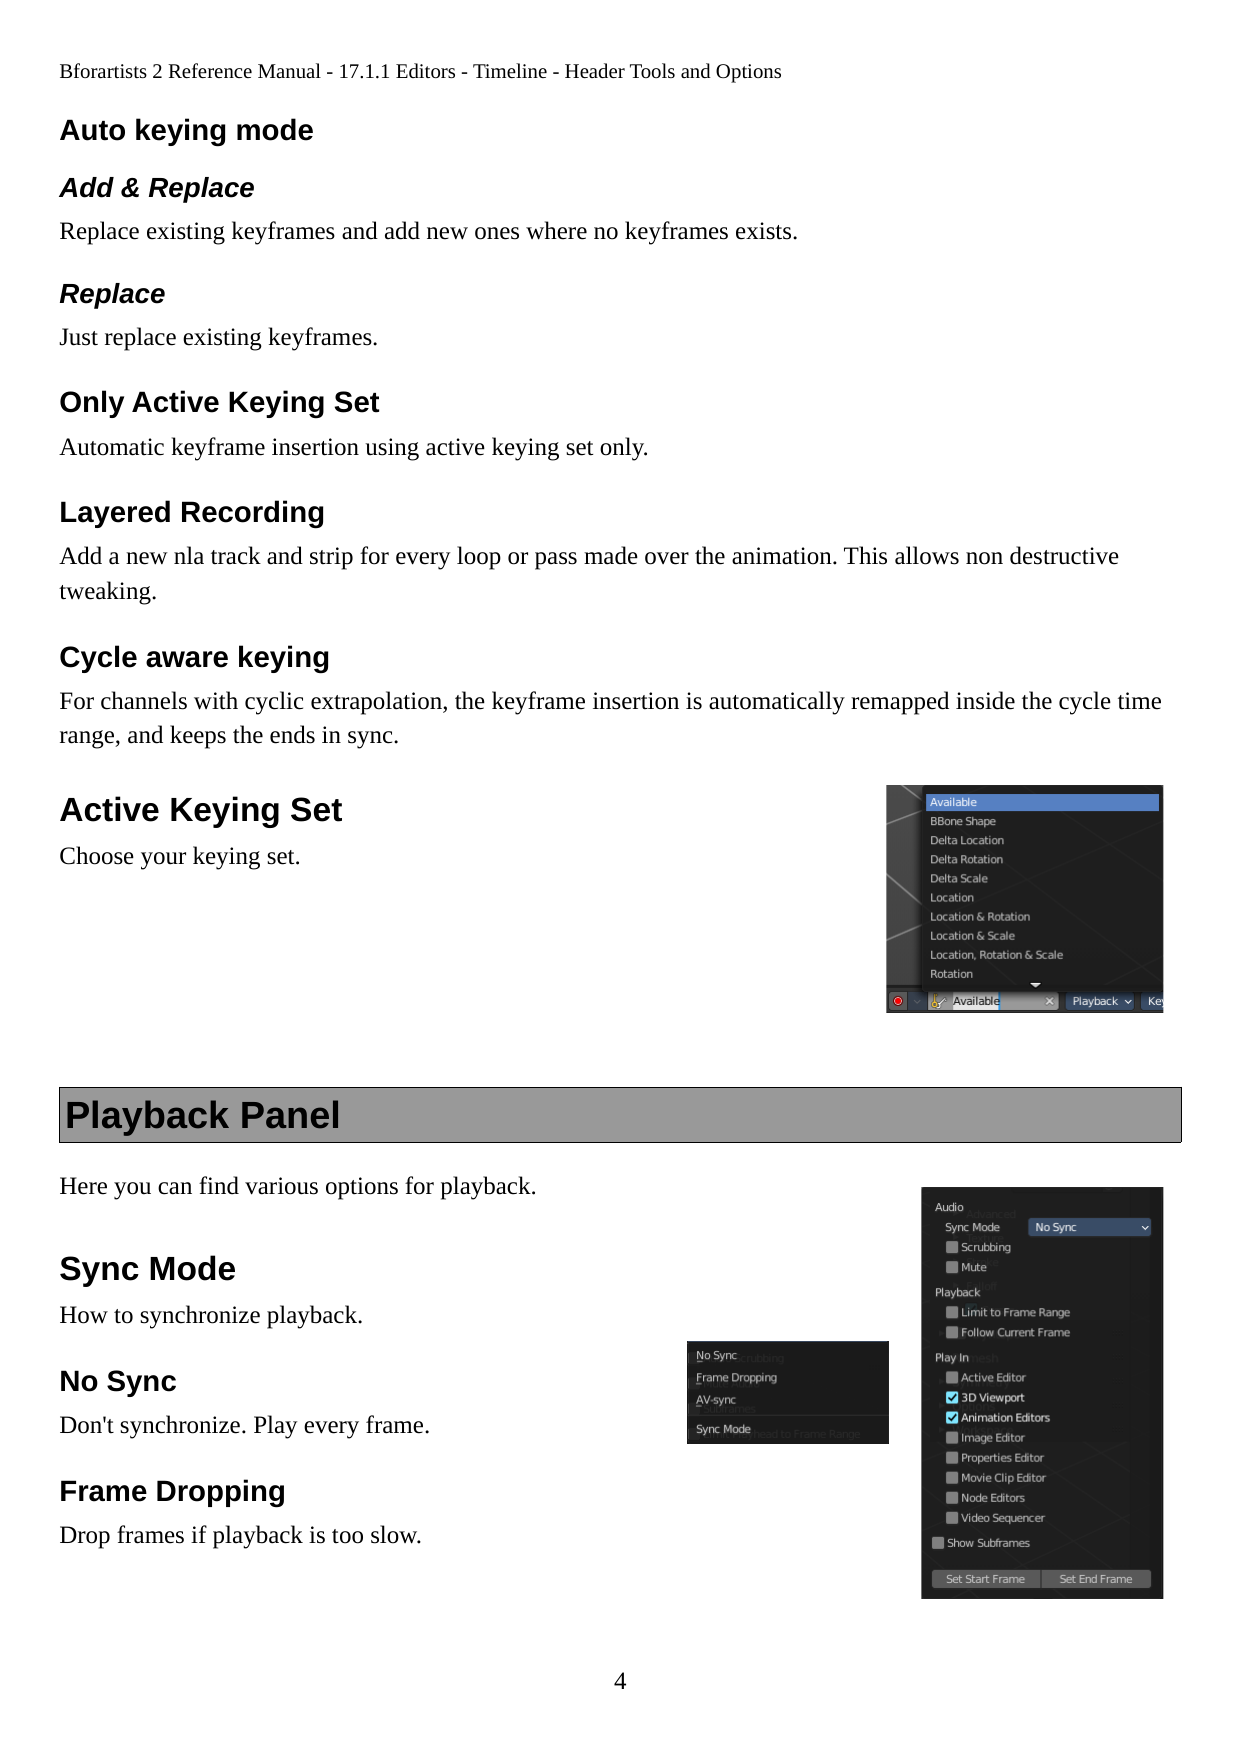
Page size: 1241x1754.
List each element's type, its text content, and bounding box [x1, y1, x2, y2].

text [889, 1410, 921, 1439]
subtitle Sync Mode [59, 1249, 921, 1288]
subtitle Active Keying Set [59, 790, 886, 829]
text Replace existing keyframes and add new ones where no keyframes exists. [59, 216, 1181, 244]
text Don't synchronize. Play every frame. [59, 1410, 687, 1439]
text How to synchronize playback. [59, 1300, 921, 1329]
text Drop frames if playback is too slow. [59, 1520, 921, 1549]
subtitle [1164, 1249, 1181, 1288]
subtitle Replace [59, 277, 1181, 309]
subtitle Auto keying mode [59, 113, 1181, 146]
text Add a new nla track and strip for every loop or pass made over the animation. This allows non destructive tweaking. [59, 541, 1181, 605]
subtitle [1164, 1364, 1181, 1398]
subtitle [1164, 1474, 1181, 1507]
text Choose your keying set. [59, 841, 886, 870]
subtitle [1164, 790, 1181, 829]
picture [687, 1341, 889, 1444]
subtitle Layered Recording [59, 495, 1181, 529]
picture [921, 1187, 1164, 1599]
subtitle Cycle aware keying [59, 639, 1181, 673]
text [1164, 841, 1181, 870]
subtitle Add & Replace [59, 171, 1181, 203]
picture [886, 785, 1164, 1013]
table_header Playback Panel [60, 1088, 1181, 1142]
subtitle No Sync [59, 1364, 687, 1398]
subtitle Frame Dropping [59, 1474, 921, 1507]
subtitle [889, 1364, 921, 1398]
text For channels with cyclic extrapolation, the keyframe insertion is automatically remapped inside the cycle time range, and keeps the ends in sync. [59, 686, 1181, 749]
text Here you can find various options for playback. [59, 1171, 1181, 1199]
text Just replace existing keyframes. [59, 322, 1181, 350]
text Automatic keyframe insertion using active keying set only. [59, 432, 1181, 460]
subtitle Only Active Keying Set [59, 385, 1181, 419]
